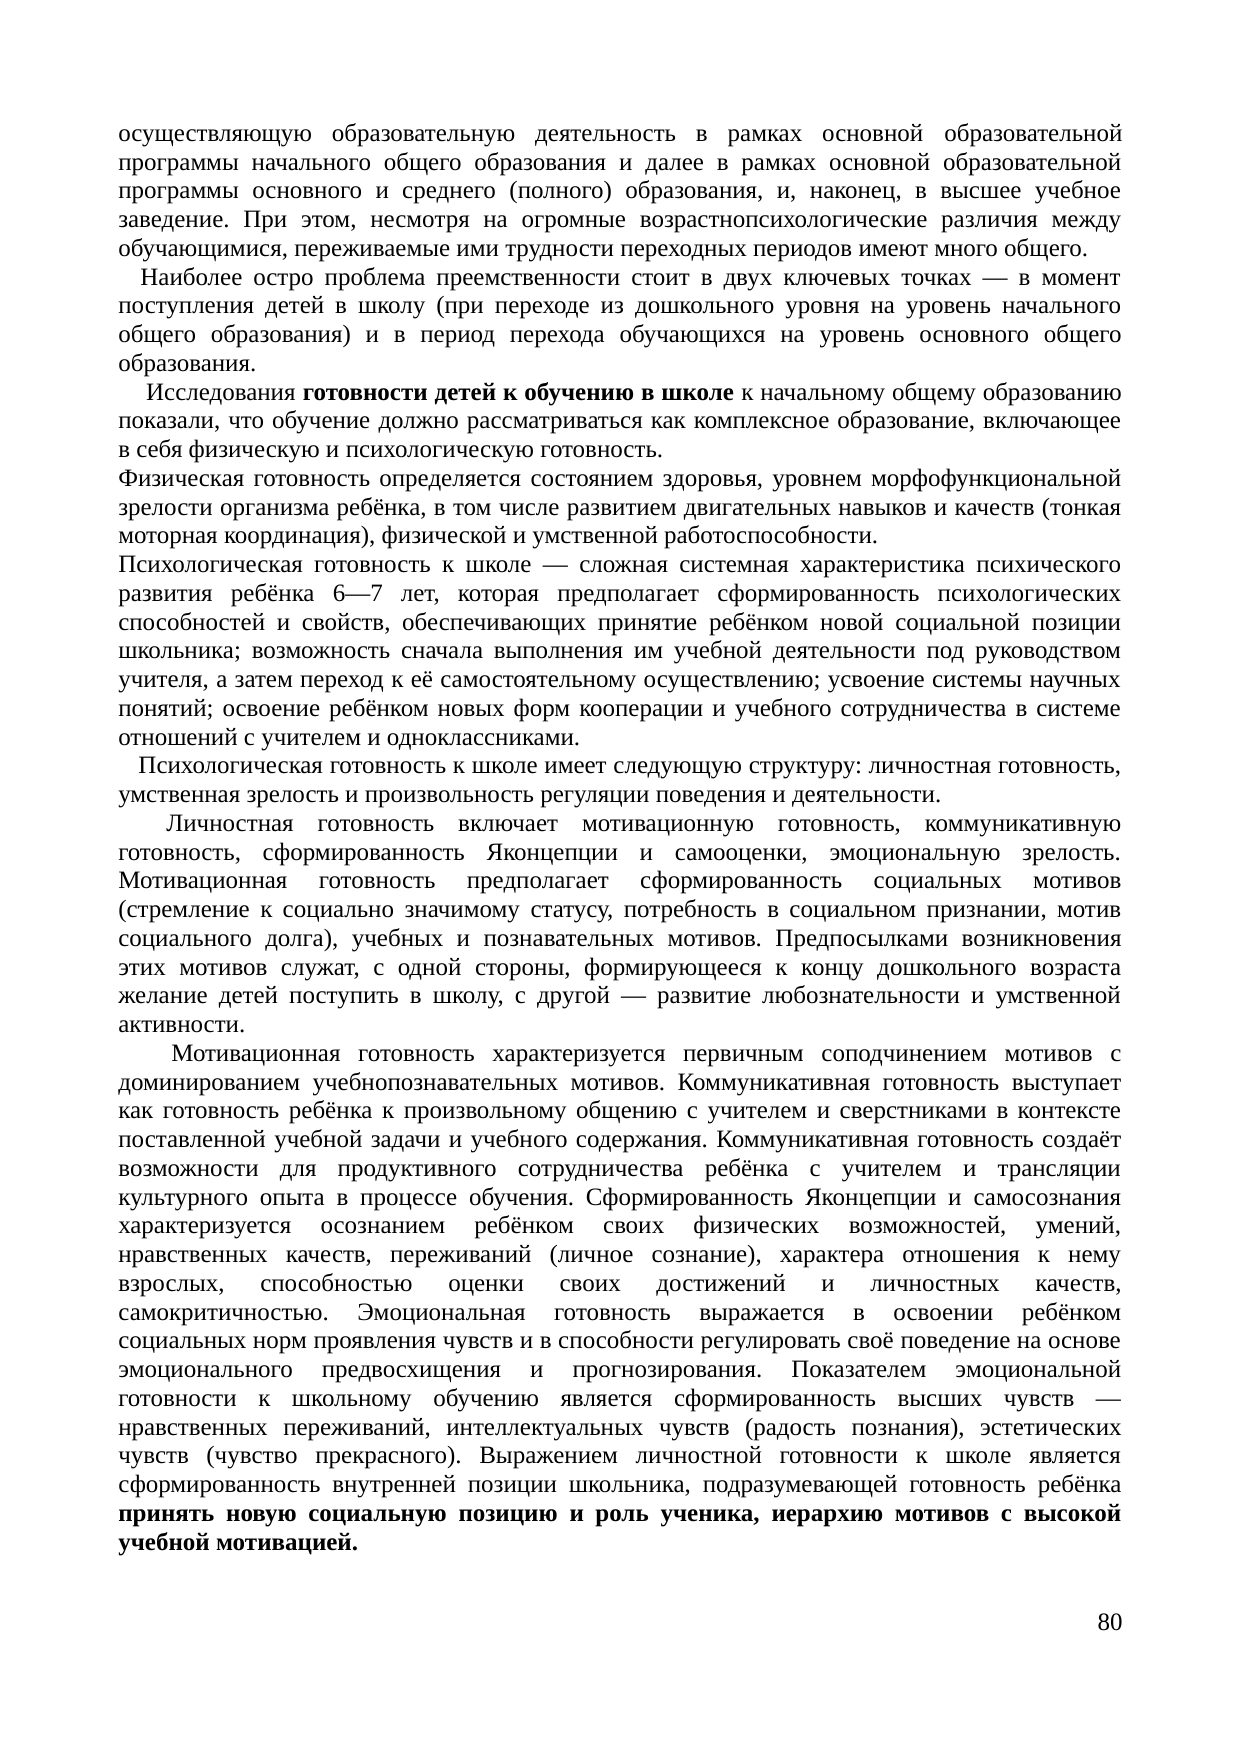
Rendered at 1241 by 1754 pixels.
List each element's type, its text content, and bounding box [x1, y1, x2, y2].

text Личностная готовность включает мотивационную готовность, коммуникативную готовность, сформированность Яконцепции и самооценки, эмоциональную зрелость. Мотивационная готовность предполагает сформированность социальных мотивов (стремление к социально значимому статусу, потребность в социальном признании, мотив социального долга), учебных и познавательных мотивов. Предпосылками возникновения этих мотивов служат, с одной стороны, формирующееся к концу дошкольного возраста желание детей поступить в школу, с другой — развитие любознательности и умственной активности. [118, 808, 1122, 1038]
text Психологическая готовность к школе — сложная системная характеристика психического развития ребёнка 6—7 лет, которая предполагает сформированность психологических способностей и свойств, обеспечивающих принятие ребёнком новой социальной позиции школьника; возможность сначала выполнения им учебной деятельности под руководством учителя, а затем переход к её самостоятельному осуществлению; усвоение системы научных понятий; освоение ребёнком новых форм кооперации и учебного сотрудничества в системе отношений с учителем и одноклассниками. [118, 549, 1122, 751]
text Физическая готовность определяется состоянием здоровья, уровнем морфофункциональной зрелости организма ребёнка, в том числе развитием двигательных навыков и качеств (тонкая моторная координация), физической и умственной работоспособности. [118, 463, 1122, 549]
text осуществляющую образовательную деятельность в рамках основной образовательной программы начального общего образования и далее в рамках основной образовательной программы основного и среднего (полного) образования, и, наконец, в высшее учебное заведение. При этом, несмотря на огромные возрастнопсихологические различия между обучающимися, переживаемые ими трудности переходных периодов имеют много общего. [118, 118, 1122, 262]
text Мотивационная готовность характеризуется первичным соподчинением мотивов с доминированием учебнопознавательных мотивов. Коммуникативная готовность выступает как готовность ребёнка к произвольному общению с учителем и сверстниками в контексте поставленной учебной задачи и учебного содержания. Коммуникативная готовность создаёт возможности для продуктивного сотрудничества ребёнка с учителем и трансляции культурного опыта в процессе обучения. Сформированность Яконцепции и самосознания характеризуется осознанием ребёнком своих физических возможностей, умений, нравственных качеств, переживаний (личное сознание), характера отношения к нему взрослых, способностью оценки своих достижений и личностных качеств, самокритичностью. Эмоциональная готовность выражается в освоении ребёнком социальных норм проявления чувств и в способности регулировать своё поведение на основе эмоционального предвосхищения и прогнозирования. Показателем эмоциональной готовности к школьному обучению является сформированность высших чувств — нравственных переживаний, интеллектуальных чувств (радость познания), эстетических чувств (чувство прекрасного). Выражением личностной готовности к школе является сформированность внутренней позиции школьника, подразумевающей готовность ребёнка принять новую социальную позицию и роль ученика, иерархию мотивов с высокой учебной мотивацией. [118, 1038, 1122, 1556]
text Психологическая готовность к школе имеет следующую структуру: личностная готовность, умственная зрелость и произвольность регуляции поведения и деятельности. [118, 751, 1122, 808]
text Исследования готовности детей к обучению в школе к начальному общему образованию показали, что обучение должно рассматриваться как комплексное образование, включающее в себя физическую и психологическую готовность. [118, 377, 1122, 463]
text Наиболее остро проблема преемственности стоит в двух ключевых точках — в момент поступления детей в школу (при переходе из дошкольного уровня на уровень начального общего образования) и в период перехода обучающихся на уровень основного общего образования. [118, 262, 1122, 377]
